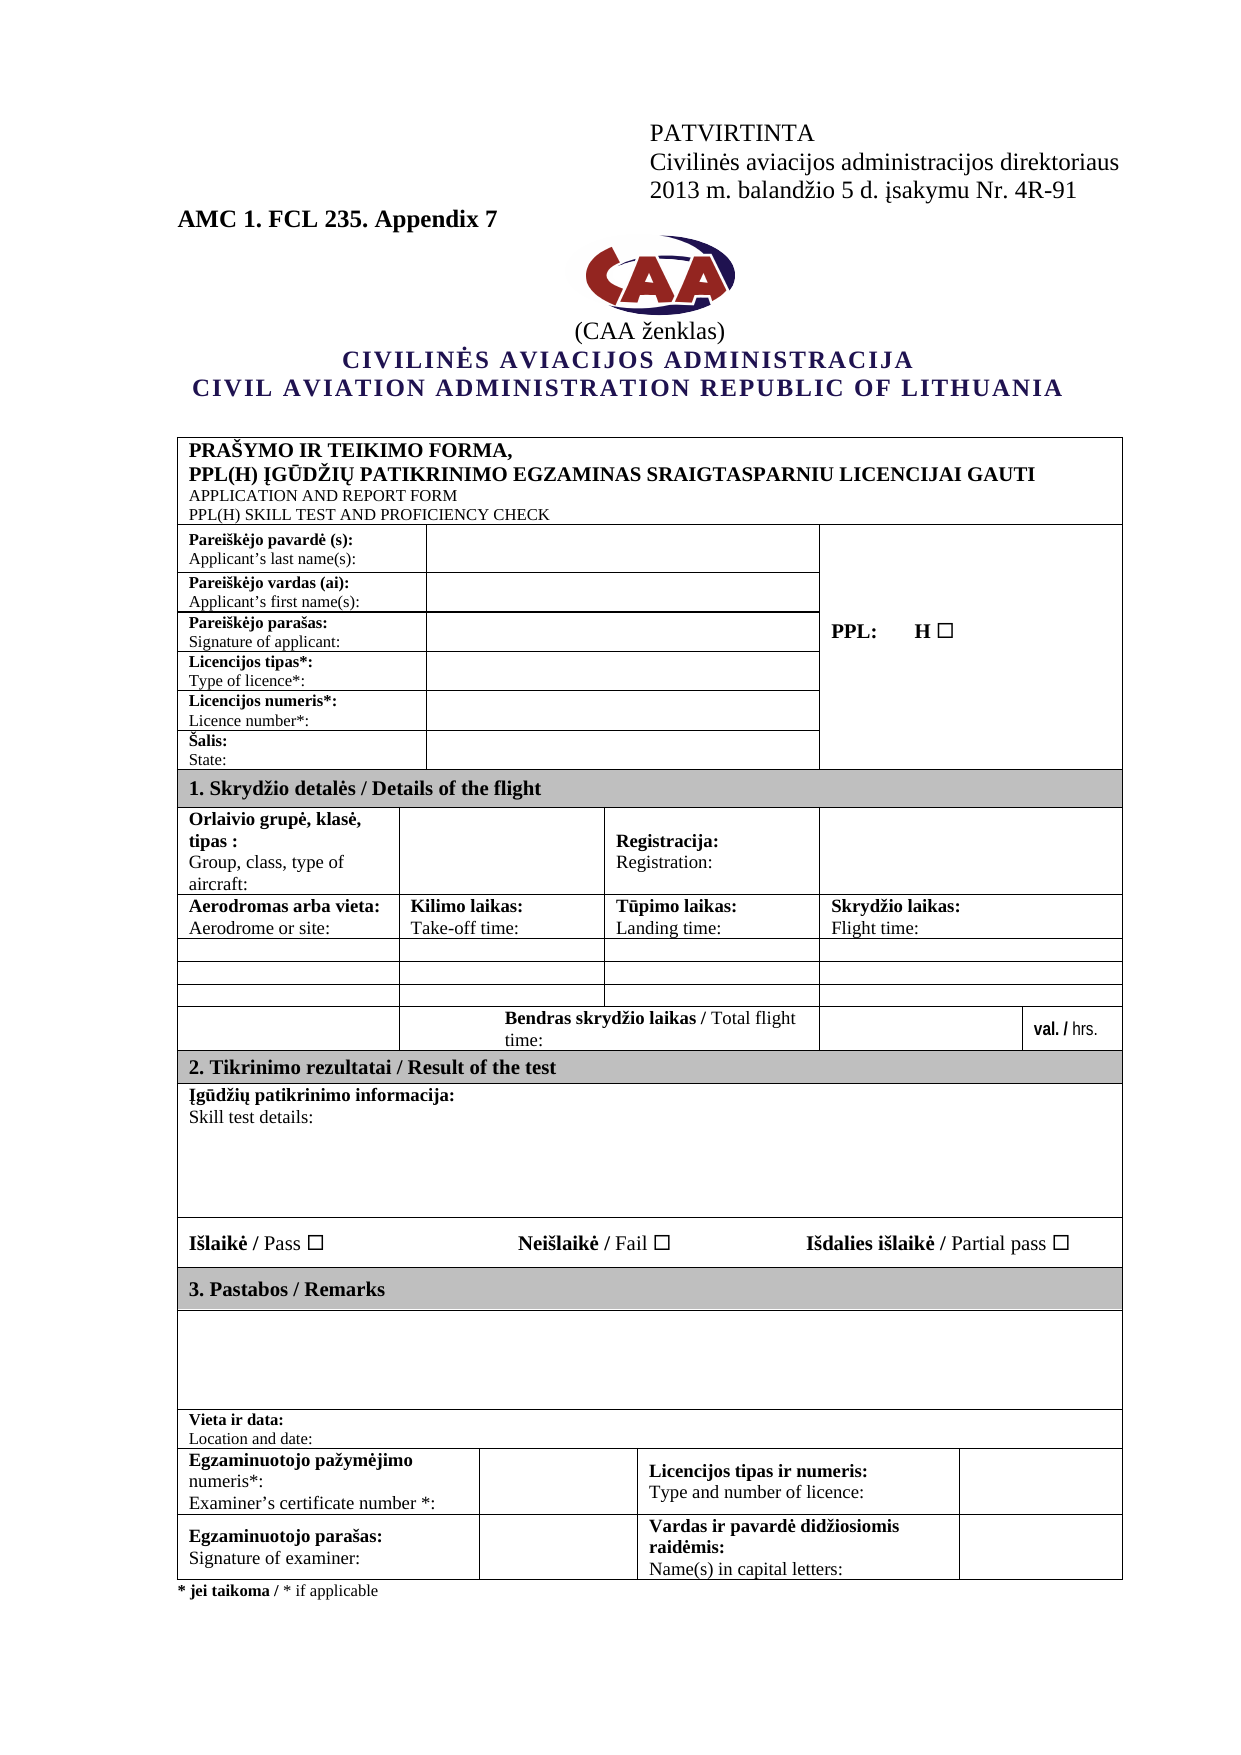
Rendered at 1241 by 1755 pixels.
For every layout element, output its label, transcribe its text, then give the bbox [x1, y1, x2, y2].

table_cell Licencijos numeris*: Licence number*: [178, 691, 426, 729]
table_cell [1093, 690, 1122, 729]
table_cell Pareiškėjo parašas: Signature of applicant: [178, 613, 426, 651]
table_cell Egzaminuotojo parašas: Signature of examiner: [178, 1515, 479, 1579]
text (CAA ženklas) [177, 316, 1122, 345]
table_cell Tūpimo laikas: Landing time: [605, 895, 819, 938]
table_cell [928, 690, 1025, 729]
table_cell [480, 1515, 637, 1579]
table_cell [903, 690, 928, 729]
table_cell [400, 985, 604, 1006]
table_cell [605, 985, 819, 1006]
table_cell [400, 808, 604, 894]
table_cell Aerodromas arba vieta: Aerodrome or site: [178, 895, 399, 938]
table_cell [1025, 690, 1093, 729]
table_cell Pareiškėjo vardas (ai): Applicant’s first name(s): [178, 573, 426, 611]
table_cell 2. Tikrinimo rezultatai / Result of the test [178, 1051, 1122, 1083]
table_cell H [] [903, 611, 1066, 651]
table_cell [820, 985, 1122, 1006]
table_cell [960, 1515, 1122, 1579]
table_cell [605, 939, 819, 961]
table_cell [820, 525, 1122, 572]
table_cell [605, 962, 819, 983]
table_cell [178, 962, 399, 983]
table_cell Vieta ir data: Location and date: [178, 1410, 1122, 1448]
table_cell 3. Pastabos / Remarks [178, 1268, 1122, 1309]
table_cell [427, 731, 819, 769]
table_cell [1066, 611, 1122, 651]
table_cell [928, 651, 1025, 690]
table_cell [178, 1311, 1122, 1408]
text AMC 1. FCL 235. Appendix 7 [177, 204, 1122, 233]
table_cell Išlaikė / Pass [] [178, 1218, 507, 1267]
table_cell [1025, 572, 1093, 611]
table_cell [400, 962, 604, 983]
table_cell [178, 939, 399, 961]
table_cell 1. Skrydžio detalės / Details of the flight [178, 770, 1122, 807]
table_cell Skrydžio laikas: Flight time: [820, 895, 1122, 938]
table_cell [820, 1007, 1022, 1050]
table_cell [913, 572, 1025, 611]
table_cell [400, 939, 604, 961]
table_cell [400, 1007, 493, 1050]
table_cell Išdalies išlaikė / Partial pass [] [795, 1218, 1122, 1267]
table_cell Vardas ir pavardė didžiosiomis raidėmis: Name(s) in capital letters: [638, 1515, 959, 1579]
table_cell Bendras skrydžio laikas / Total flight time: [493, 1007, 819, 1050]
table_cell PPL: [820, 611, 903, 651]
table_header PRAŠYMO IR TEIKIMO FORMA, PPL(H) ĮGŪDŽIŲ PATIKRINIMO EGZAMINAS SRAIGTASPARNIU LICENCIJAI GAUTI APPLICATION AND REPORT FORM PPL(H) SKILL TEST AND PROFICIENCY CHECK [178, 438, 1122, 524]
text Civilinės aviacijos administracijos direktoriaus [649, 147, 1122, 176]
table_cell Licencijos tipas*: Type of licence*: [178, 652, 426, 690]
text CIVILINĖS AVIACIJOS ADMINISTRACIJA [133, 345, 1122, 373]
table_cell Pareiškėjo pavardė (s): Applicant’s last name(s): [178, 525, 426, 572]
table_cell [820, 962, 1122, 983]
table_cell [820, 730, 903, 769]
table_cell [1025, 730, 1093, 769]
table_cell [427, 691, 819, 729]
table_cell [928, 730, 1025, 769]
text PATVIRTINTA [649, 118, 1122, 147]
table_cell [427, 613, 819, 651]
table_cell [903, 730, 928, 769]
table_cell [480, 1449, 637, 1513]
table_cell [1093, 572, 1122, 611]
table_cell [178, 985, 399, 1006]
table_cell [427, 573, 819, 611]
table_cell [960, 1449, 1122, 1513]
table_cell [1025, 651, 1093, 690]
table_cell [1093, 730, 1122, 769]
table_cell [820, 572, 888, 611]
text 2013 m. balandžio 5 d. įsakymu Nr. 4R-91 [649, 176, 1122, 204]
table_cell [178, 1007, 399, 1050]
table_cell [820, 939, 1122, 961]
table_cell Kilimo laikas: Take-off time: [400, 895, 604, 938]
table_cell [427, 525, 819, 572]
table_cell val. / hrs. [1023, 1007, 1122, 1050]
table_cell Neišlaikė / Fail [] [507, 1218, 794, 1267]
text CIVIL AVIATION ADMINISTRATION REPUBLIC OF LITHUANIA [133, 373, 1122, 402]
text * jei taikoma / * if applicable [177, 1580, 1122, 1599]
table_cell [903, 651, 928, 690]
table_cell Licencijos tipas ir numeris: Type and number of licence: [638, 1449, 959, 1513]
table_cell [1093, 651, 1122, 690]
table_cell [820, 808, 1122, 894]
table_cell Įgūdžių patikrinimo informacija: Skill test details: [178, 1084, 1122, 1217]
table_cell Registracija: Registration: [605, 808, 819, 894]
table_cell Šalis: State: [178, 731, 426, 769]
table_cell Egzaminuotojo pažymėjimo numeris*: Examiner’s certificate number *: [178, 1449, 479, 1513]
table_cell [820, 651, 903, 690]
table_cell [820, 690, 903, 729]
table_cell Orlaivio grupė, klasė, tipas : Group, class, type of aircraft: [178, 808, 399, 894]
table_cell [427, 652, 819, 690]
table_cell [888, 572, 913, 611]
